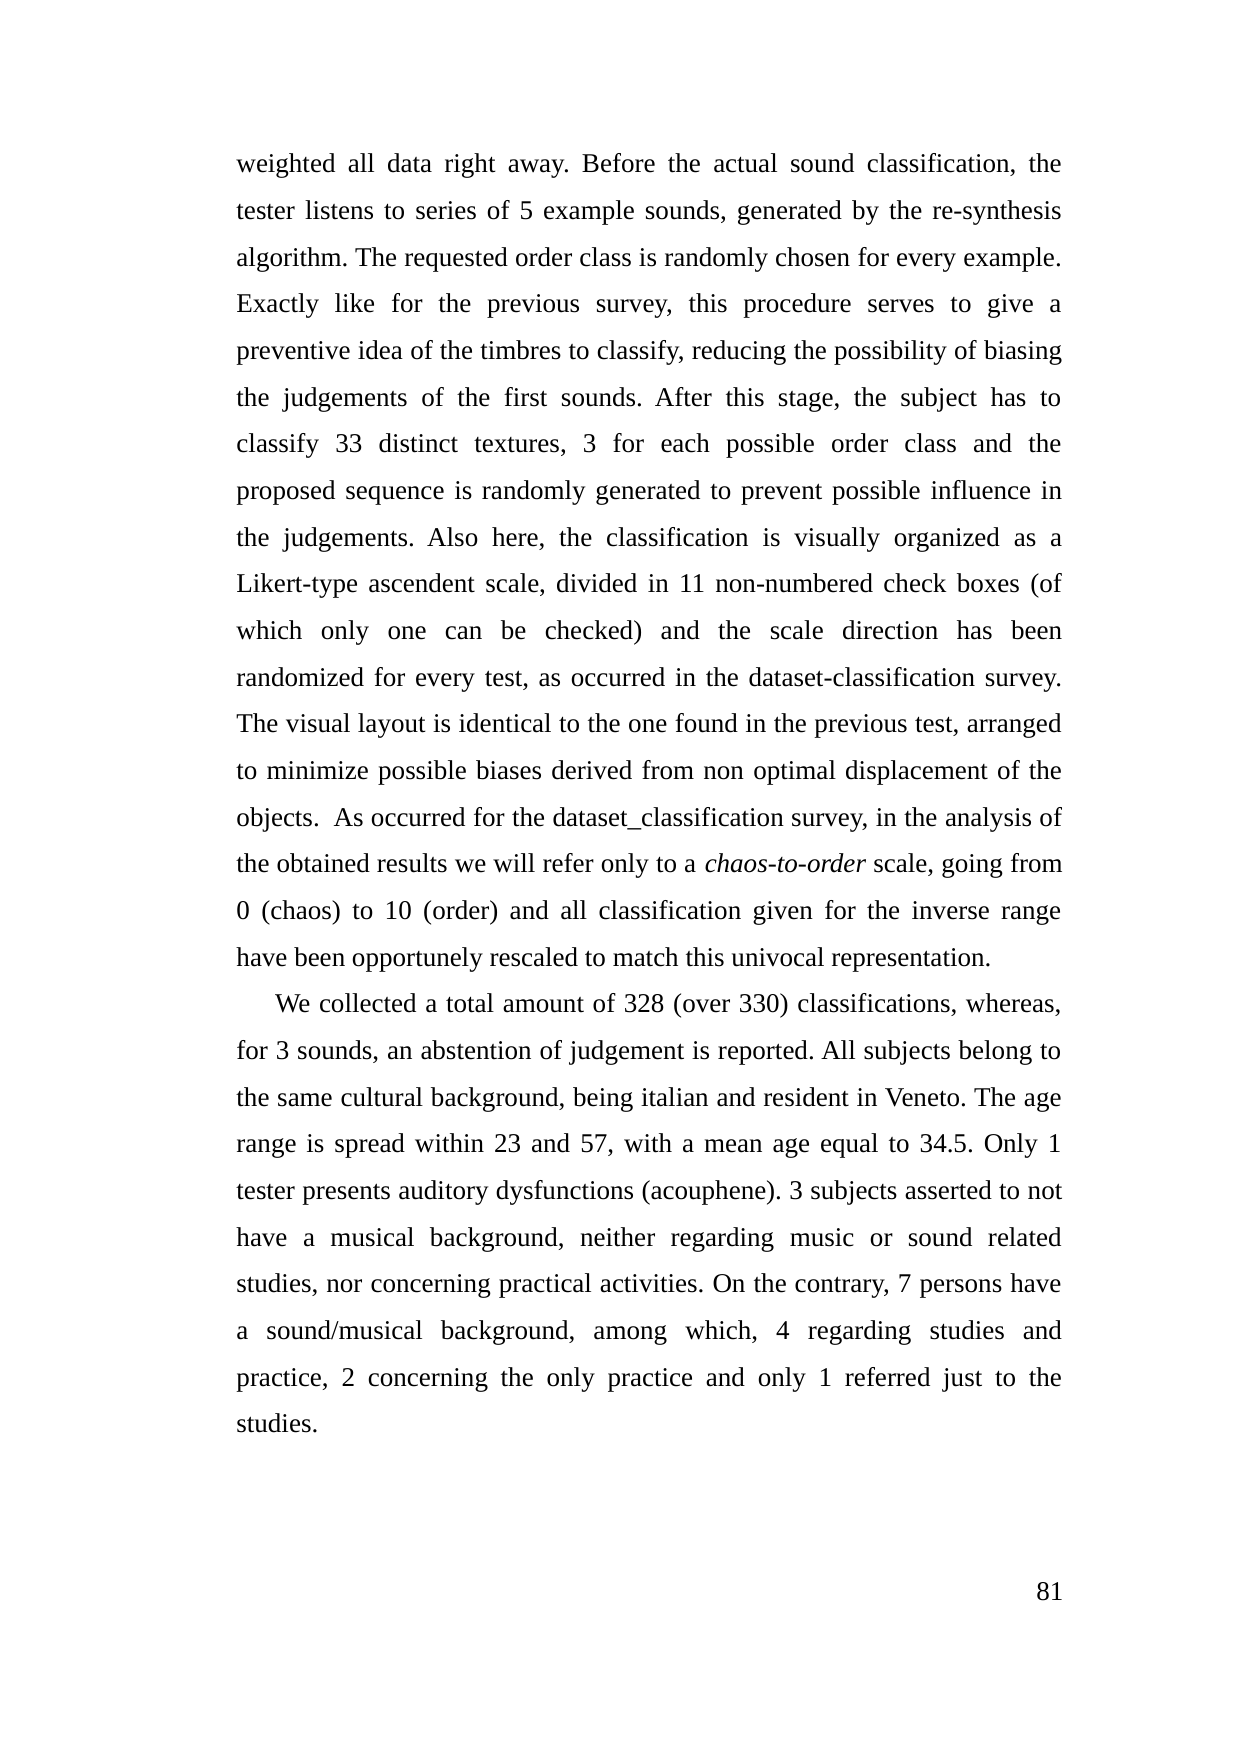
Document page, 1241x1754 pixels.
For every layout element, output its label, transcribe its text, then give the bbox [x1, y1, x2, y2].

text weighted all data right away. Before the actual sound classification, the tester listens to series of 5 example sounds, generated by the re-synthesis algorithm. The requested order class is randomly chosen for every example. Exactly like for the previous survey, this procedure serves to give a preventive idea of the timbres to classify, reducing the possibility of biasing the judgements of the first sounds. After this stage, the subject has to classify 33 distinct textures, 3 for each possible order class and the proposed sequence is randomly generated to prevent possible influence in the judgements. Also here, the classification is visually organized as a Likert-type ascendent scale, divided in 11 non-numbered check boxes (of which only one can be checked) and the scale direction has been randomized for every test, as occurred in the dataset-classification survey. The visual layout is identical to the one found in the previous test, arranged to minimize possible biases derived from non optimal displacement of the objects. As occurred for the dataset_classification survey, in the analysis of the obtained results we will refer only to a chaos-to-order scale, going from 0 (chaos) to 10 (order) and all classification given for the inverse range have been opportunely rescaled to match this univocal representation. [236, 148, 1063, 972]
text We collected a total amount of 328 (over 330) classifications, whereas, for 3 sounds, an abstention of judgement is reported. All subjects belong to the same cultural background, being italian and resident in Veneto. The age range is spread within 23 and 57, with a mean age equal to 34.5. Only 1 tester presents auditory dysfunctions (acouphene). 3 subjects asserted to not have a musical background, neither regarding music or sound related studies, nor concerning practical activities. On the contrary, 7 persons have a sound/musical background, among which, 4 regarding studies and practice, 2 concerning the only practice and only 1 referred just to the studies. [236, 988, 1063, 1439]
